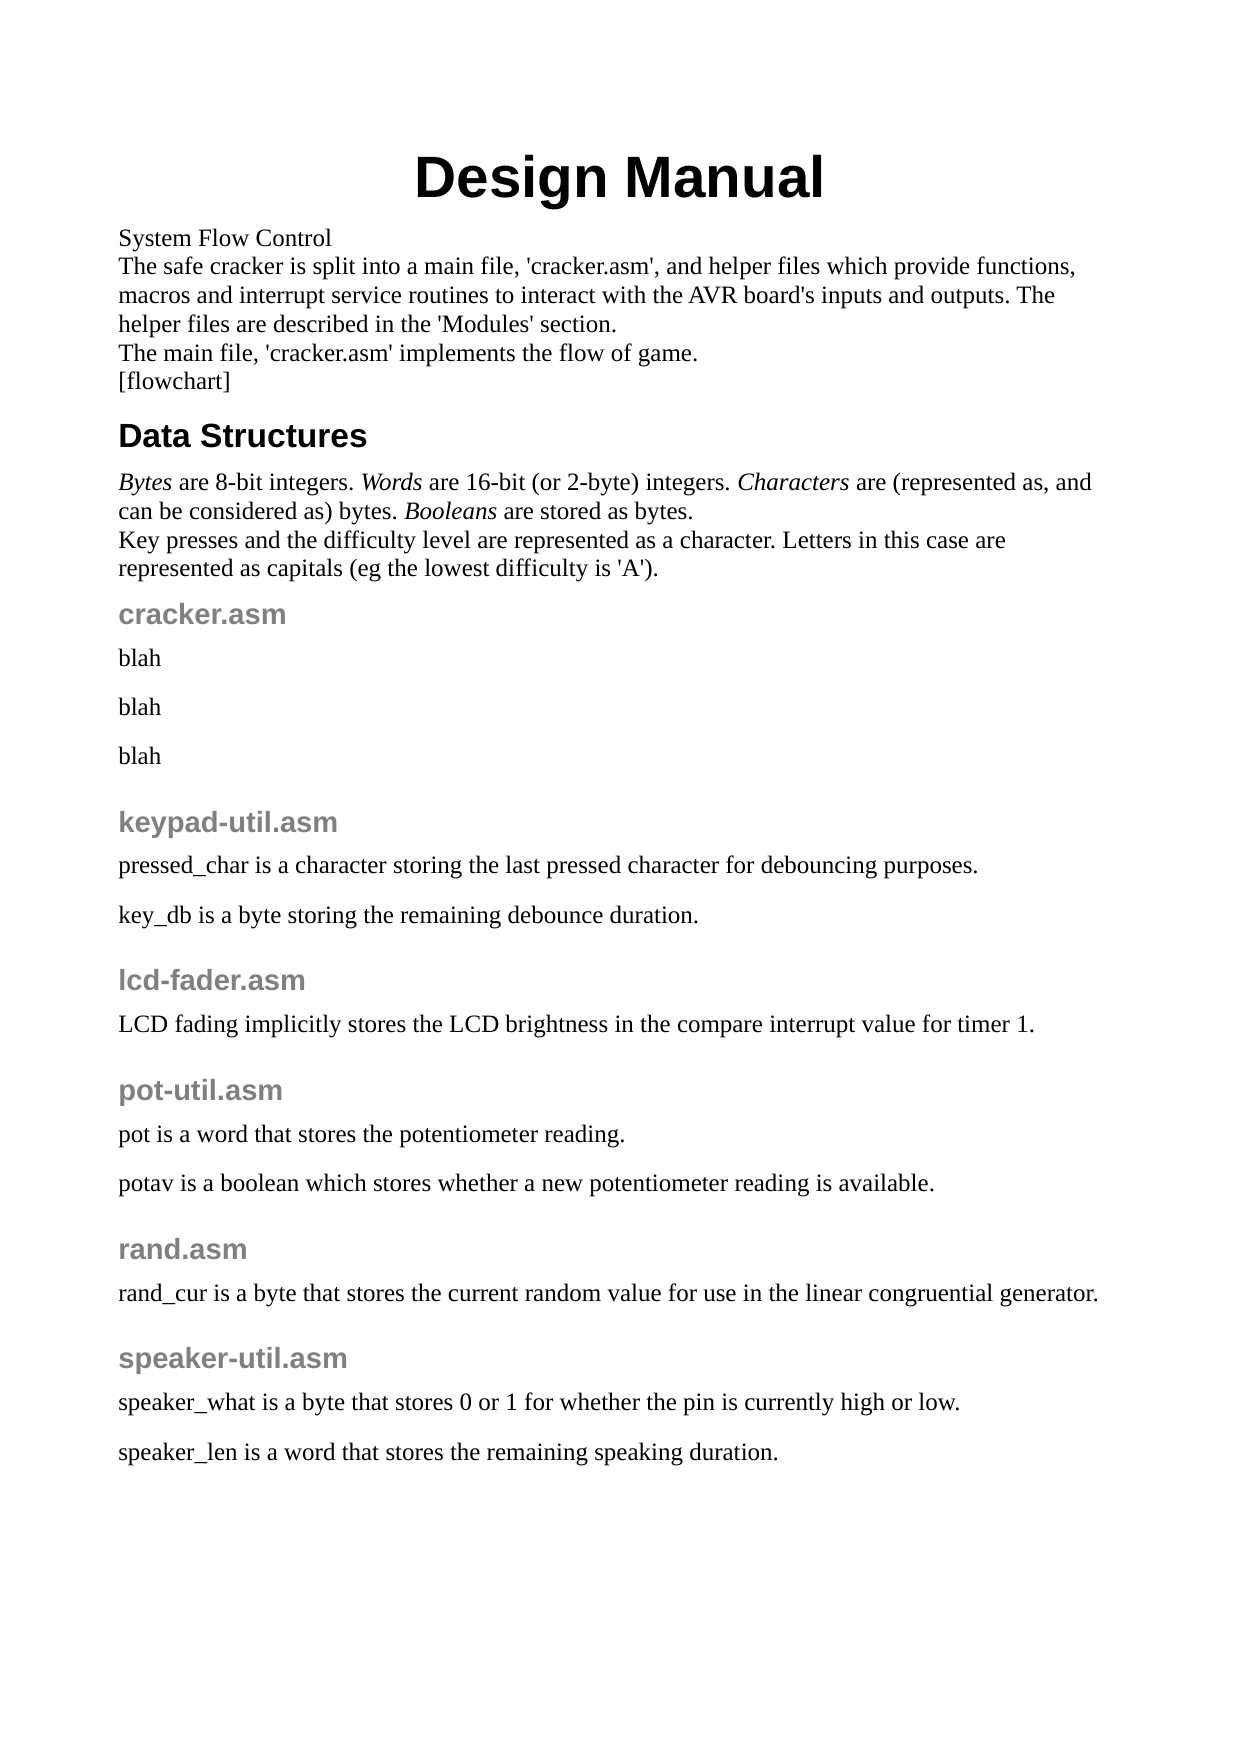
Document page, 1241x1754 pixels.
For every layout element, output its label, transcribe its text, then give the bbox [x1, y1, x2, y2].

text speaker_len is a word that stores the remaining speaking duration. [118, 1437, 1122, 1465]
text LCD fading implicitly stores the LCD brightness in the compare interrupt value for timer 1. [118, 1009, 1122, 1038]
text blah [118, 643, 1122, 672]
text Bytes are 8-bit integers. Words are 16-bit (or 2-byte) integers. Characters are (represented as, and can be considered as) bytes. Booleans are stored as bytes. [118, 467, 1122, 525]
text The main file, 'cracker.asm' implements the flow of game. [118, 338, 1122, 366]
subtitle pot-util.asm [118, 1073, 1122, 1107]
text pot is a word that stores the potentiometer reading. [118, 1119, 1122, 1148]
text Key presses and the difficulty level are represented as a character. Letters in this case are represented as capitals (eg the lowest difficulty is 'A'). [118, 525, 1122, 582]
text key_db is a byte storing the remaining debounce duration. [118, 900, 1122, 928]
text potav is a boolean which stores whether a new potentiometer reading is available. [118, 1168, 1122, 1197]
text [flowchart] [118, 366, 1122, 395]
title Design Manual [118, 143, 1122, 210]
text blah [118, 741, 1122, 770]
text The safe cracker is split into a main file, 'cracker.asm', and helper files which provide functions, macros and interrupt service routines to interact with the AVR board's inputs and outputs. The helper files are described in the 'Modules' section. [118, 251, 1122, 338]
subtitle cracker.asm [118, 597, 1122, 630]
text pressed_char is a character storing the last pressed character for debouncing purposes. [118, 851, 1122, 879]
text System Flow Control [118, 223, 1122, 251]
text speaker_what is a byte that stores 0 or 1 for whether the pin is currently high or low. [118, 1387, 1122, 1416]
subtitle Data Structures [118, 416, 1122, 455]
subtitle lcd-fader.asm [118, 963, 1122, 997]
subtitle rand.asm [118, 1232, 1122, 1265]
text rand_cur is a byte that stores the current random value for use in the linear congruential generator. [118, 1278, 1122, 1307]
subtitle keypad-util.asm [118, 804, 1122, 838]
subtitle speaker-util.asm [118, 1341, 1122, 1375]
text blah [118, 692, 1122, 721]
